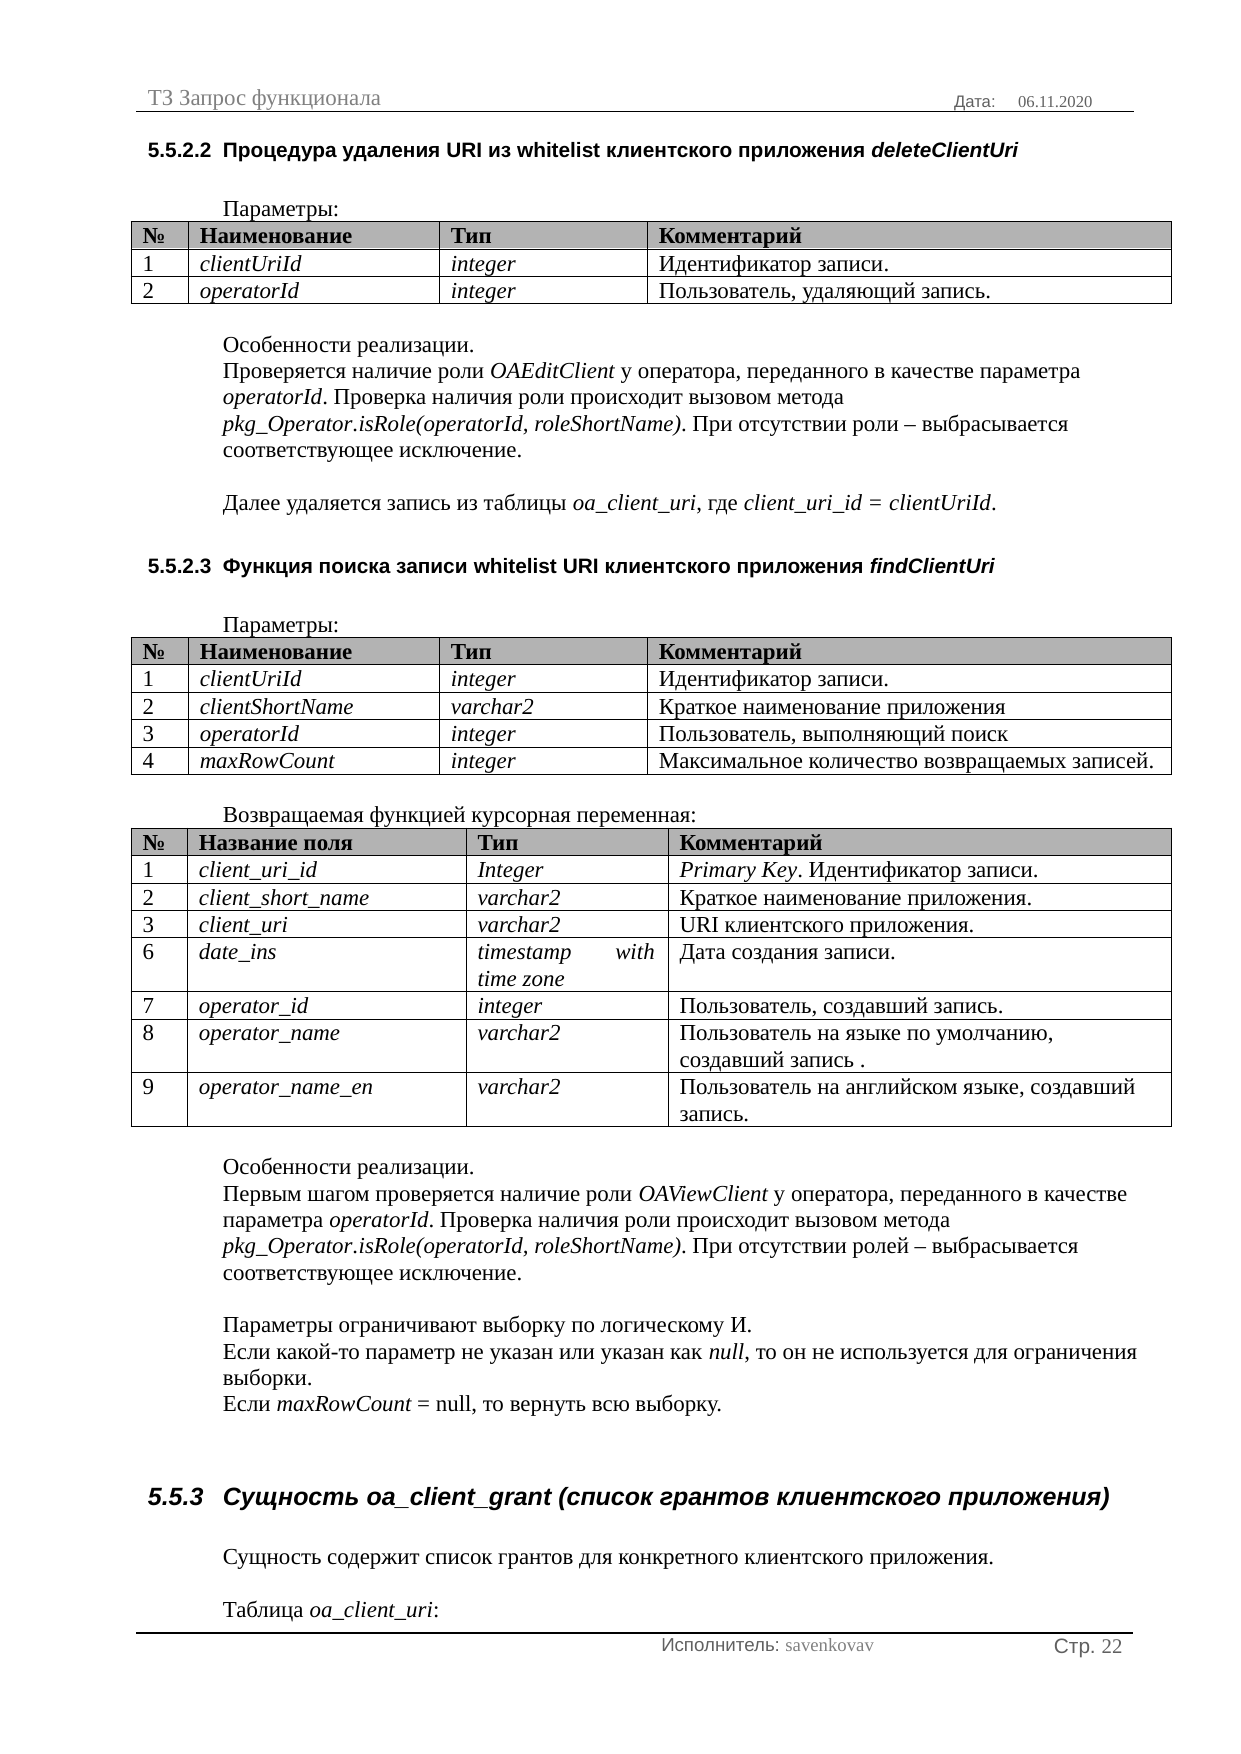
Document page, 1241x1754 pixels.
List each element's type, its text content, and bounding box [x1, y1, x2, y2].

subtitle Функция поиска записи whitelist URI клиентского приложения findClientUri [148, 554, 1152, 578]
table_cell varchar2 [467, 911, 668, 937]
text Особенности реализации. [223, 1153, 1152, 1180]
table_cell client_uri [188, 911, 466, 937]
text Проверяется наличие роли OAEditClient у оператора, переданного в качестве параметра operatorId. Проверка наличия роли происходит вызовом метода pkg_Operator.isRole(operatorId, roleShortName). При отсутствии роли – выбрасывается соответствующее исключение. [223, 357, 1152, 462]
table_cell Максимальное количество возвращаемых записей. [648, 748, 1171, 774]
table_cell 2 [132, 693, 188, 719]
table_cell client_short_name [188, 884, 466, 910]
table_cell Пользователь, выполняющий поиск [648, 720, 1171, 747]
table_cell Идентификатор записи. [648, 665, 1171, 692]
table_cell varchar2 [467, 884, 668, 910]
table_cell varchar2 [467, 1073, 668, 1126]
table_cell 9 [132, 1073, 187, 1126]
table_cell integer [440, 748, 647, 774]
text Таблица oa_client_uri: [223, 1596, 1152, 1622]
table_header Комментарий [648, 222, 1171, 248]
table_cell integer [467, 992, 668, 1018]
table_cell timestamp with time zone [467, 938, 668, 991]
text Если maxRowCount = null, то вернуть всю выборку. [223, 1391, 1152, 1417]
table_cell operatorId [189, 277, 439, 303]
table_header № [132, 638, 188, 664]
text Особенности реализации. [223, 331, 1152, 357]
text Параметры: [223, 611, 1152, 637]
table_cell clientShortName [189, 693, 439, 719]
table_cell 3 [132, 911, 187, 937]
table_header Наименование [189, 638, 439, 664]
text Далее удаляется запись из таблицы oa_client_uri, где client_uri_id = clientUriId. [148, 489, 1152, 515]
table_cell Краткое наименование приложения. [669, 884, 1171, 910]
table_cell Пользователь, удаляющий запись. [648, 277, 1171, 303]
table_cell 1 [132, 250, 188, 276]
table_cell Пользователь, создавший запись. [669, 992, 1171, 1018]
table_header № [132, 222, 188, 248]
text Возвращаемая функцией курсорная переменная: [223, 801, 1152, 828]
table_cell URI клиентского приложения. [669, 911, 1171, 937]
table_cell operator_id [188, 992, 466, 1018]
table_cell integer [440, 250, 647, 276]
table_cell Краткое наименование приложения [648, 693, 1171, 719]
table_header Комментарий [669, 829, 1171, 855]
table_cell Пользователь на языке по умолчанию, создавший запись . [669, 1020, 1171, 1072]
table_cell clientUriId [189, 250, 439, 276]
table_cell integer [440, 720, 647, 747]
subtitle Сущность oa_client_grant (список грантов клиентского приложения) [148, 1482, 1152, 1511]
table_cell client_uri_id [188, 856, 466, 882]
table_cell 7 [132, 992, 187, 1018]
table_cell operatorId [189, 720, 439, 747]
text Параметры ограничивают выборку по логическому И. [223, 1311, 1152, 1338]
table_cell 2 [132, 277, 188, 303]
table_header Название поля [188, 829, 466, 855]
text Первым шагом проверяется наличие роли OAViewClient у оператора, переданного в качестве параметра operatorId. Проверка наличия роли происходит вызовом метода pkg_Operator.isRole(operatorId, roleShortName). При отсутствии ролей – выбрасывается соответствующее исключение. [223, 1180, 1152, 1285]
text Параметры: [223, 195, 1152, 221]
table_cell integer [440, 665, 647, 692]
table_header Наименование [189, 222, 439, 248]
table_cell operator_name_en [188, 1073, 466, 1126]
table_cell integer [440, 277, 647, 303]
table_cell maxRowCount [189, 748, 439, 774]
table_cell Пользователь на английском языке, создавший запись. [669, 1073, 1171, 1126]
table_header Тип [467, 829, 668, 855]
table_header Комментарий [648, 638, 1171, 664]
table_cell date_ins [188, 938, 466, 991]
table_header Тип [440, 638, 647, 664]
table_cell 1 [132, 856, 187, 882]
table_header Тип [440, 222, 647, 248]
table_cell 8 [132, 1020, 187, 1072]
table_cell operator_name [188, 1020, 466, 1072]
table_cell 1 [132, 665, 188, 692]
table_cell 2 [132, 884, 187, 910]
table_cell Integer [467, 856, 668, 882]
subtitle Процедура удаления URI из whitelist клиентского приложения deleteClientUri [148, 138, 1152, 162]
table_header № [132, 829, 187, 855]
table_cell 6 [132, 938, 187, 991]
text Если какой-то параметр не указан или указан как null, то он не используется для ограничения выборки. [223, 1338, 1152, 1391]
table_cell 4 [132, 748, 188, 774]
table_cell varchar2 [467, 1020, 668, 1072]
table_cell clientUriId [189, 665, 439, 692]
table_cell varchar2 [440, 693, 647, 719]
table_cell Дата создания записи. [669, 938, 1171, 991]
table_cell Primary Key. Идентификатор записи. [669, 856, 1171, 882]
table_cell Идентификатор записи. [648, 250, 1171, 276]
table_cell 3 [132, 720, 188, 747]
text Сущность содержит список грантов для конкретного клиентского приложения. [223, 1543, 1152, 1570]
